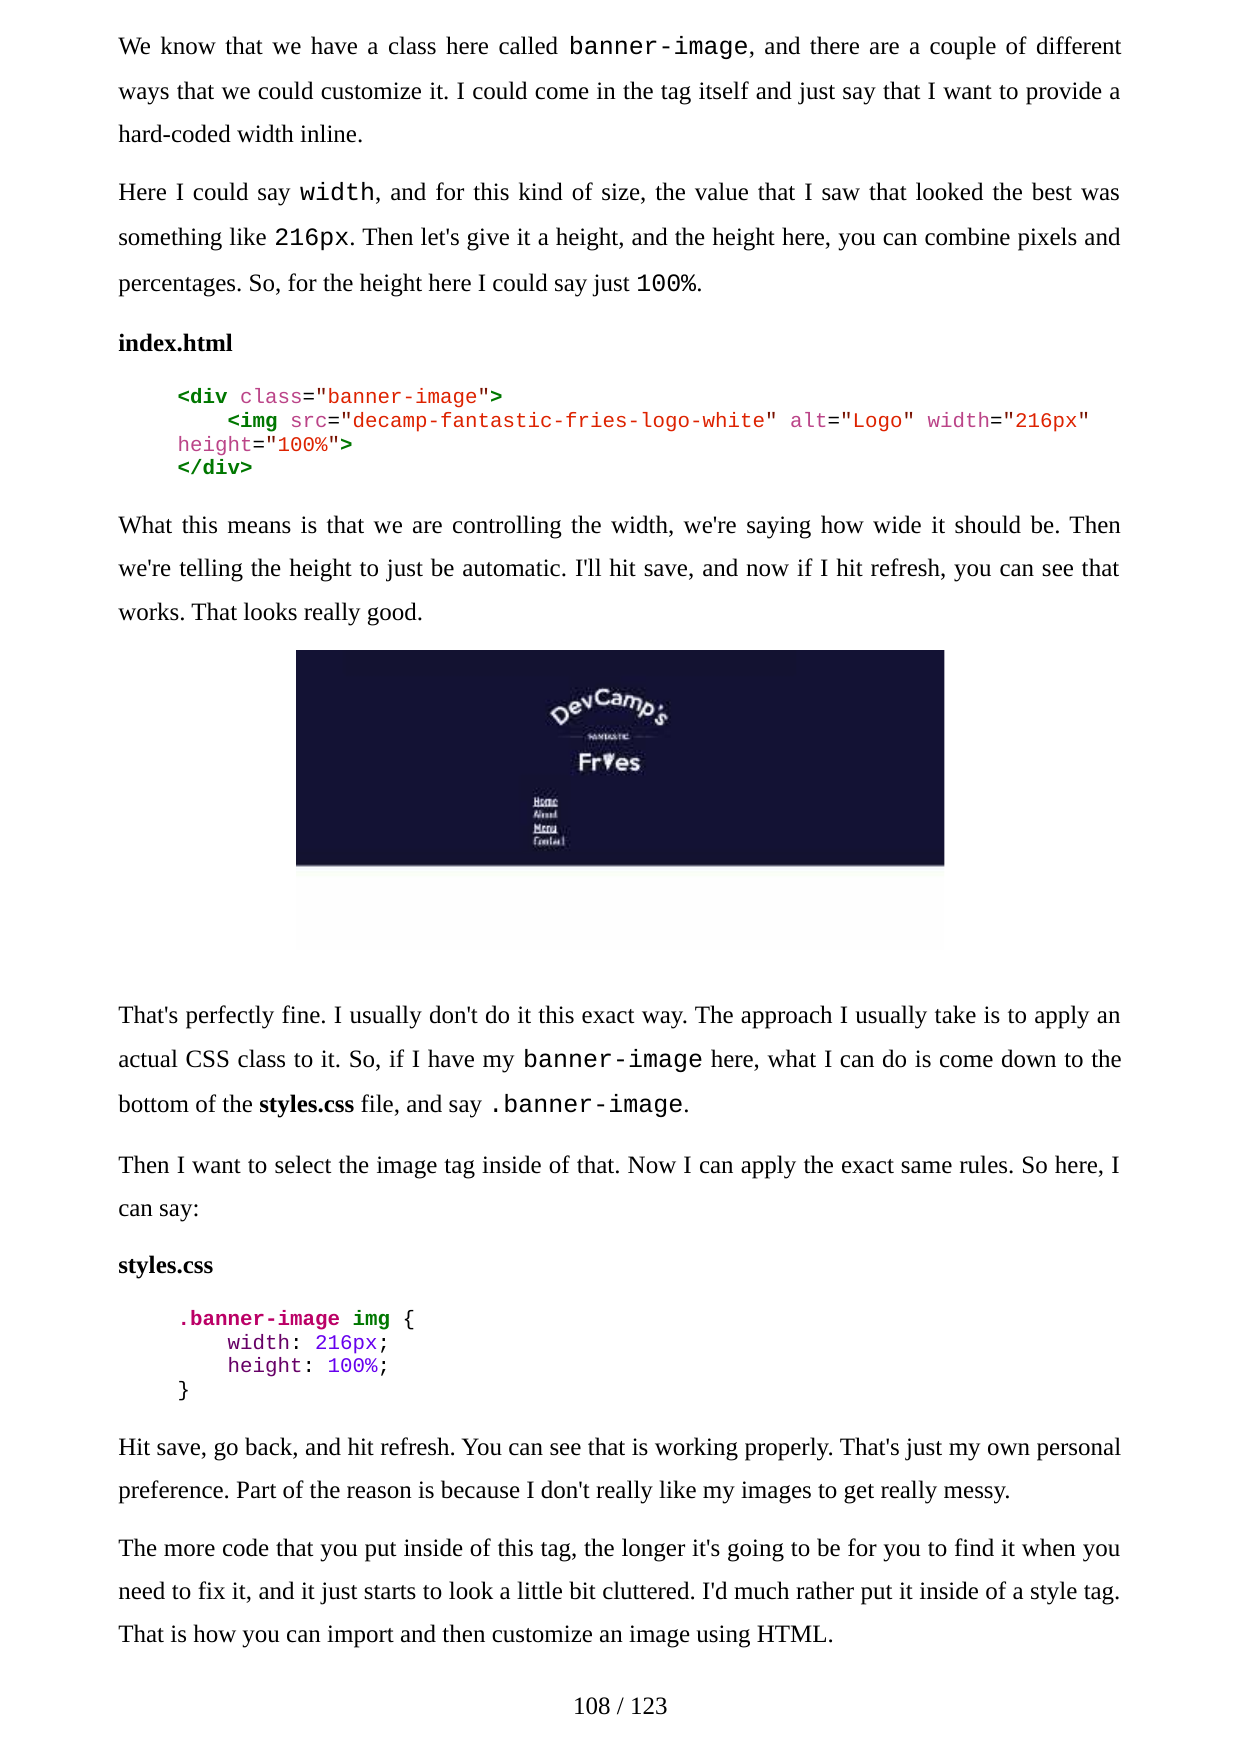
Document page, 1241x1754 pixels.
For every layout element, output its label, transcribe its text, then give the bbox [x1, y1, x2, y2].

text Here I could say width, and for this kind of size, the value that I saw that looked the best was something like 216px. Then let's give it a height, and the height here, you can combine pixels and percentages. So, for the height here I could say just 100%. [118, 177, 1122, 298]
text </div> [177, 457, 1122, 481]
picture [296, 650, 945, 950]
text Then I want to select the image tag inside of that. Now I can apply the exact same rules. So here, I can say: [118, 1150, 1122, 1222]
text <img src="decamp-fantastic-fries-logo-white" alt="Logo" width="216px" height="100%"> [177, 410, 1122, 457]
text <div class="banner-image"> [177, 386, 1122, 410]
text The more code that you put inside of this tag, the longer it's going to be for you to find it when you need to fix it, and it just starts to look a little bit cluttered. I'd much rather put it inside of a style tag. That is how you can import and then customize an image using HTML. [118, 1533, 1122, 1648]
text styles.css [118, 1251, 1122, 1279]
text height: 100%; [177, 1356, 1122, 1379]
text .banner-image img { [177, 1308, 1122, 1332]
text } [177, 1379, 1122, 1403]
text Hit save, go back, and hit refresh. You can see that is working properly. That's just my own personal preference. Part of the reason is because I don't really like my images to get really messy. [118, 1432, 1122, 1504]
text We know that we have a class here called banner-image, and there are a couple of different ways that we could customize it. I could come in the tag itself and just say that I want to provide a hard-coded width inline. [118, 31, 1122, 148]
text That's perfectly fine. I usually don't do it this exact way. The approach I usually take is to apply an actual CSS class to it. So, if I have my banner-image here, what I can do is come down to the bottom of the styles.css file, and say .banner-image. [118, 1001, 1122, 1120]
text What this means is that we are controlling the width, we're saying how wide it should be. Then we're telling the height to just be automatic. I'll hit save, and now if I hit refresh, you can see that works. That looks really good. [118, 510, 1122, 625]
text index.html [118, 328, 1122, 357]
text width: 216px; [177, 1332, 1122, 1356]
